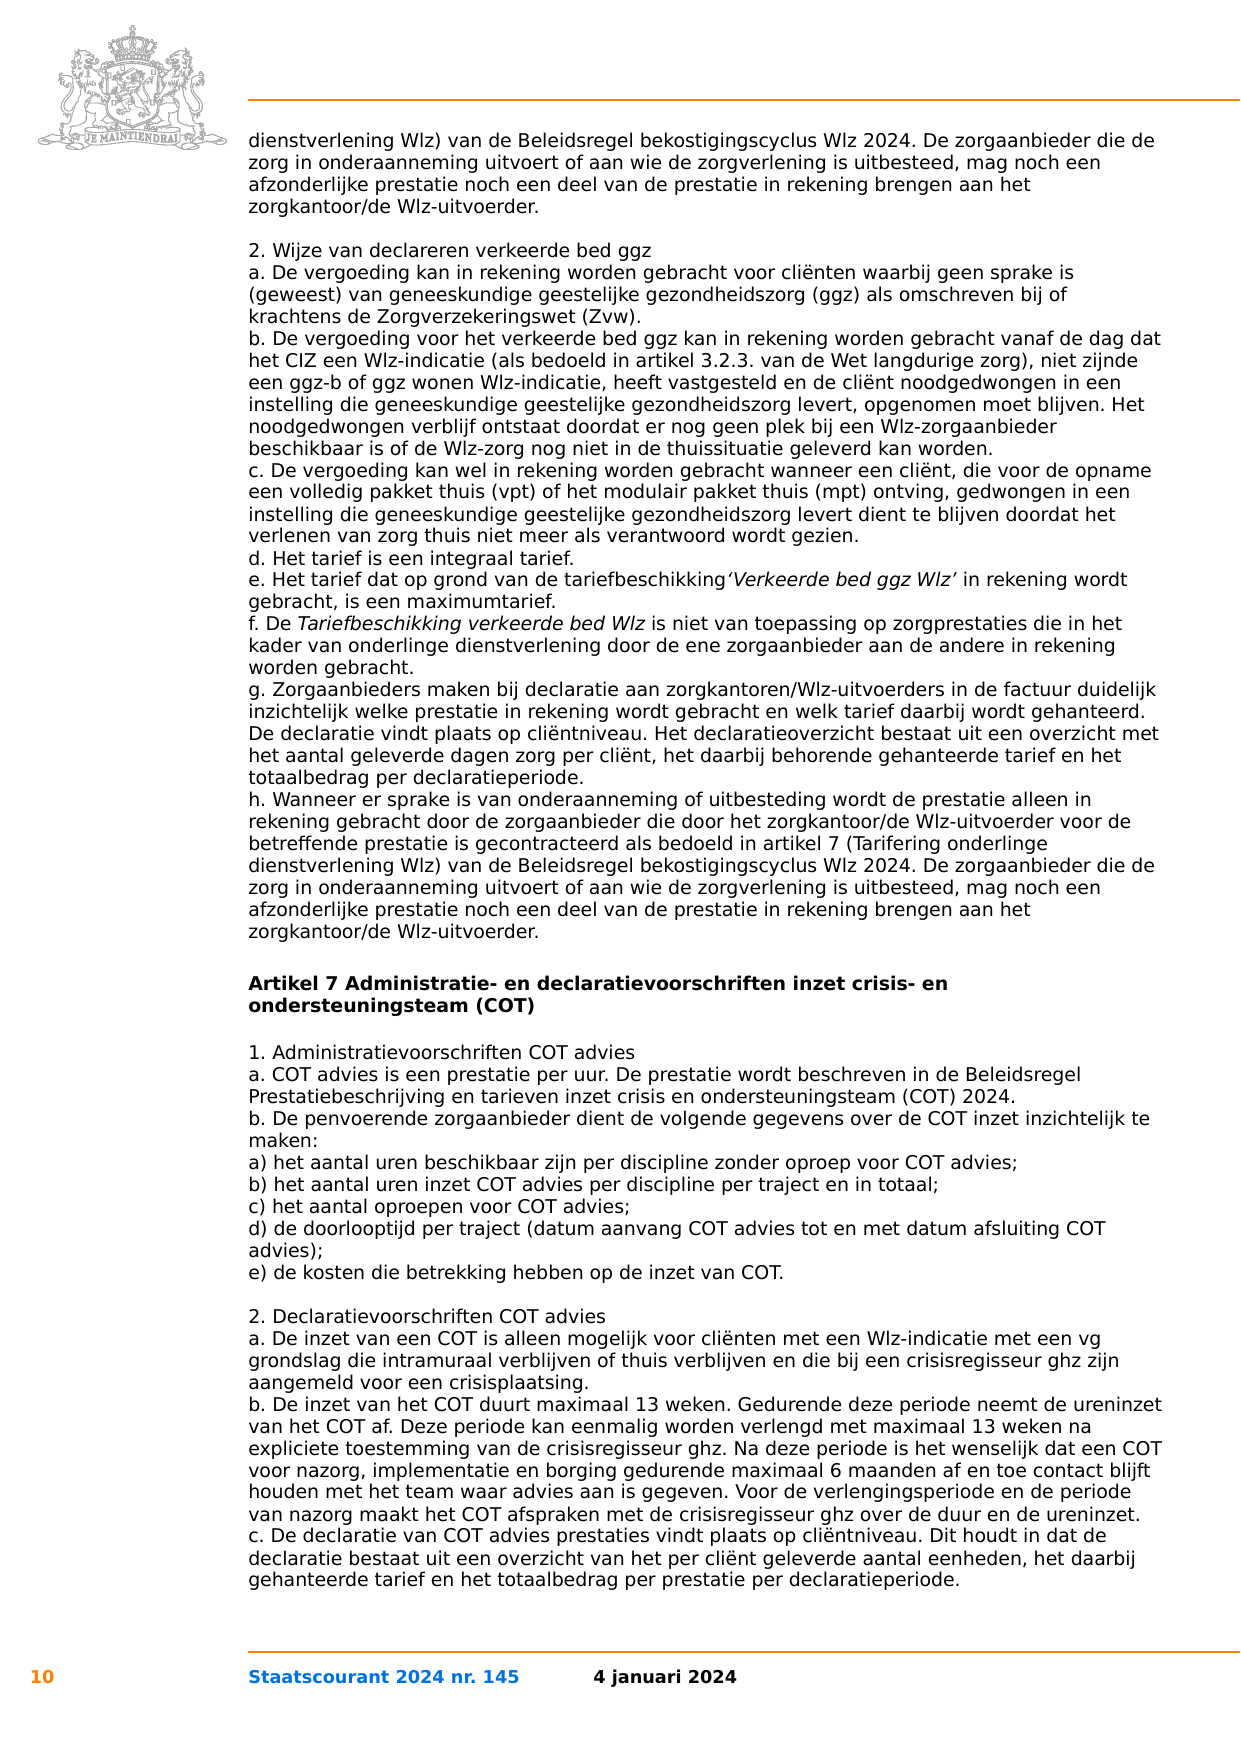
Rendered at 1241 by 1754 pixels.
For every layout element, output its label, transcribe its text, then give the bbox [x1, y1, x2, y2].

text b. De vergoeding voor het verkeerde bed ggz kan in rekening worden gebracht vanaf de dag dat het CIZ een Wlz-indicatie (als bedoeld in artikel 3.2.3. van de Wet langdurige zorg), niet zijnde een ggz-b of ggz wonen Wlz-indicatie, heeft vastgesteld en de cliënt noodgedwongen in een instelling die geneeskundige geestelijke gezondheidszorg levert, opgenomen moet blijven. Het noodgedwongen verblijf ontstaat doordat er nog geen plek bij een Wlz-zorgaanbieder beschikbaar is of de Wlz-zorg nog niet in de thuissituatie geleverd kan worden. [248, 328, 1163, 459]
text c) het aantal oproepen voor COT advies; [248, 1196, 1163, 1218]
text a. De inzet van een COT is alleen mogelijk voor cliënten met een Wlz-indicatie met een vg grondslag die intramuraal verblijven of thuis verblijven en die bij een crisisregisseur ghz zijn aangemeld voor een crisisplaatsing. [248, 1328, 1163, 1393]
text d. Het tarief is een integraal tarief. [248, 547, 1163, 569]
text f. De Tariefbeschikking verkeerde bed Wlz is niet van toepassing op zorgprestaties die in het kader van onderlinge dienstverlening door de ene zorgaanbieder aan de andere in rekening worden gebracht. [248, 613, 1163, 679]
text a) het aantal uren beschikbaar zijn per discipline zonder oproep voor COT advies; [248, 1152, 1163, 1174]
text g. Zorgaanbieders maken bij declaratie aan zorgkantoren/Wlz-uitvoerders in de factuur duidelijk inzichtelijk welke prestatie in rekening wordt gebracht en welk tarief daarbij wordt gehanteerd. De declaratie vindt plaats op cliëntniveau. Het declaratieoverzicht bestaat uit een overzicht met het aantal geleverde dagen zorg per cliënt, het daarbij behorende gehanteerde tarief en het totaalbedrag per declaratieperiode. [248, 679, 1163, 789]
text a. COT advies is een prestatie per uur. De prestatie wordt beschreven in de Beleidsregel Prestatiebeschrijving en tarieven inzet crisis en ondersteuningsteam (COT) 2024. [248, 1064, 1163, 1108]
text c. De vergoeding kan wel in rekening worden gebracht wanneer een cliënt, die voor de opname een volledig pakket thuis (vpt) of het modulair pakket thuis (mpt) ontving, gedwongen in een instelling die geneeskundige geestelijke gezondheidszorg levert dient te blijven doordat het verlenen van zorg thuis niet meer als verantwoord wordt gezien. [248, 459, 1163, 547]
text b) het aantal uren inzet COT advies per discipline per traject en in totaal; [248, 1174, 1163, 1196]
text h. Wanneer er sprake is van onderaanneming of uitbesteding wordt de prestatie alleen in rekening gebracht door de zorgaanbieder die door het zorgkantoor/de Wlz-uitvoerder voor de betreffende prestatie is gecontracteerd als bedoeld in artikel 7 (Tarifering onderlinge dienstverlening Wlz) van de Beleidsregel bekostigingscyclus Wlz 2024. De zorgaanbieder die de zorg in onderaanneming uitvoert of aan wie de zorgverlening is uitbesteed, mag noch een afzonderlijke prestatie noch een deel van de prestatie in rekening brengen aan het zorgkantoor/de Wlz-uitvoerder. [248, 789, 1163, 943]
text dienstverlening Wlz) van de Beleidsregel bekostigingscyclus Wlz 2024. De zorgaanbieder die de zorg in onderaanneming uitvoert of aan wie de zorgverlening is uitbesteed, mag noch een afzonderlijke prestatie noch een deel van de prestatie in rekening brengen aan het zorgkantoor/de Wlz-uitvoerder. [248, 130, 1163, 218]
subtitle Artikel 7 Administratie- en declaratievoorschriften inzet crisis- en ondersteuningsteam (COT) [248, 973, 1163, 1017]
text b. De inzet van het COT duurt maximaal 13 weken. Gedurende deze periode neemt de ureninzet van het COT af. Deze periode kan eenmalig worden verlengd met maximaal 13 weken na expliciete toestemming van de crisisregisseur ghz. Na deze periode is het wenselijk dat een COT voor nazorg, implementatie en borging gedurende maximaal 6 maanden af en toe contact blijft houden met het team waar advies aan is gegeven. Voor de verlengingsperiode en de periode van nazorg maakt het COT afspraken met de crisisregisseur ghz over de duur en de ureninzet. [248, 1393, 1163, 1525]
text 1. Administratievoorschriften COT advies [248, 1042, 1163, 1064]
text a. De vergoeding kan in rekening worden gebracht voor cliënten waarbij geen sprake is (geweest) van geneeskundige geestelijke gezondheidszorg (ggz) als omschreven bij of krachtens de Zorgverzekeringswet (Zvw). [248, 262, 1163, 328]
text e. Het tarief dat op grond van de tariefbeschikking‘Verkeerde bed ggz Wlz’ in rekening wordt gebracht, is een maximumtarief. [248, 569, 1163, 613]
text e) de kosten die betrekking hebben op de inzet van COT. [248, 1262, 1163, 1284]
text b. De penvoerende zorgaanbieder dient de volgende gegevens over de COT inzet inzichtelijk te maken: [248, 1108, 1163, 1152]
text 2. Wijze van declareren verkeerde bed ggz [248, 240, 1163, 262]
text d) de doorlooptijd per traject (datum aanvang COT advies tot en met datum afsluiting COT advies); [248, 1218, 1163, 1262]
text 2. Declaratievoorschriften COT advies [248, 1306, 1163, 1328]
picture [38, 25, 227, 150]
text c. De declaratie van COT advies prestaties vindt plaats op cliëntniveau. Dit houdt in dat de declaratie bestaat uit een overzicht van het per cliënt geleverde aantal eenheden, het daarbij gehanteerde tarief en het totaalbedrag per prestatie per declaratieperiode. [248, 1525, 1163, 1591]
